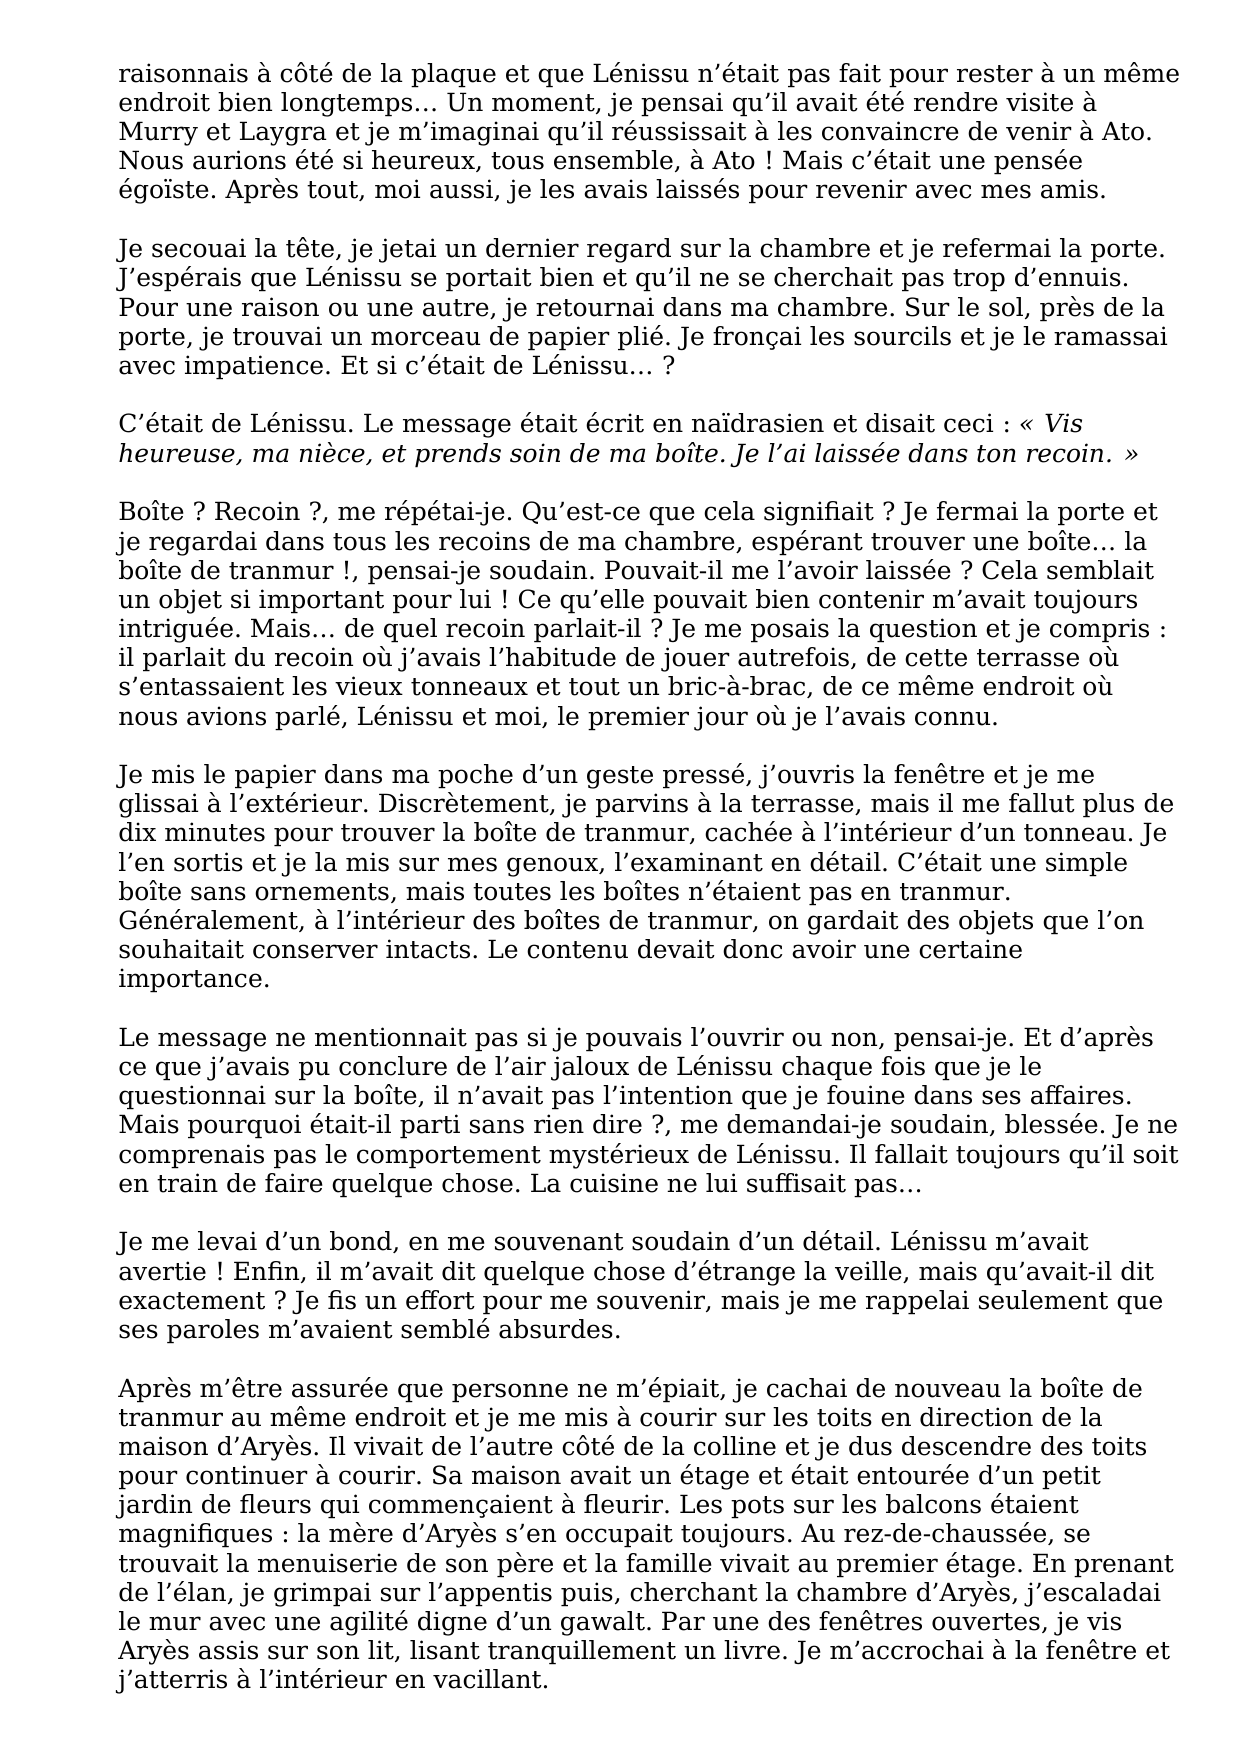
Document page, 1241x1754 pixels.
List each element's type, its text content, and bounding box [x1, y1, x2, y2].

text Le message ne mentionnait pas si je pouvais l’ouvrir ou non, pensai-je. Et d’après ce que j’avais pu conclure de l’air jaloux de Lénissu chaque fois que je le questionnai sur la boîte, il n’avait pas l’intention que je fouine dans ses affaires. Mais pourquoi était-il parti sans rien dire ?, me demandai-je soudain, blessée. Je ne comprenais pas le comportement mystérieux de Lénissu. Il fallait toujours qu’il soit en train de faire quelque chose. La cuisine ne lui suffisait pas… [118, 1023, 1181, 1198]
text Je secouai la tête, je jetai un dernier regard sur la chambre et je refermai la porte. J’espérais que Lénissu se portait bien et qu’il ne se cherchait pas trop d’ennuis. Pour une raison ou une autre, je retournai dans ma chambre. Sur le sol, près de la porte, je trouvai un morceau de papier plié. Je fronçai les sourcils et je le ramassai avec impatience. Et si c’était de Lénissu… ? [118, 234, 1181, 380]
text Je me levai d’un bond, en me souvenant soudain d’un détail. Lénissu m’avait avertie ! Enfin, il m’avait dit quelque chose d’étrange la veille, mais qu’avait-il dit exactement ? Je fis un effort pour me souvenir, mais je me rappelai seulement que ses paroles m’avaient semblé absurdes. [118, 1228, 1181, 1344]
text raisonnais à côté de la plaque et que Lénissu n’était pas fait pour rester à un même endroit bien longtemps… Un moment, je pensai qu’il avait été rendre visite à Murry et Laygra et je m’imaginai qu’il réussissait à les convaincre de venir à Ato. Nous aurions été si heureux, tous ensemble, à Ato ! Mais c’était une pensée égoïste. Après tout, moi aussi, je les avais laissés pour revenir avec mes amis. [118, 59, 1181, 205]
text Boîte ? Recoin ?, me répétai-je. Qu’est-ce que cela signifiait ? Je fermai la porte et je regardai dans tous les recoins de ma chambre, espérant trouver une boîte… la boîte de tranmur !, pensai-je soudain. Pouvait-il me l’avoir laissée ? Cela semblait un objet si important pour lui ! Ce qu’elle pouvait bien contenir m’avait toujours intriguée. Mais… de quel recoin parlait-il ? Je me posais la question et je compris : il parlait du recoin où j’avais l’habitude de jouer autrefois, de cette terrasse où s’entassaient les vieux tonneaux et tout un bric-à-brac, de ce même endroit où nous avions parlé, Lénissu et moi, le premier jour où je l’avais connu. [118, 497, 1181, 731]
text Je mis le papier dans ma poche d’un geste pressé, j’ouvris la fenêtre et je me glissai à l’extérieur. Discrètement, je parvins à la terrasse, mais il me fallut plus de dix minutes pour trouver la boîte de tranmur, cachée à l’intérieur d’un tonneau. Je l’en sortis et je la mis sur mes genoux, l’examinant en détail. C’était une simple boîte sans ornements, mais toutes les boîtes n’étaient pas en tranmur. Généralement, à l’intérieur des boîtes de tranmur, on gardait des objets que l’on souhaitait conserver intacts. Le contenu devait donc avoir une certaine importance. [118, 760, 1181, 994]
text Après m’être assurée que personne ne m’épiait, je cachai de nouveau la boîte de tranmur au même endroit et je me mis à courir sur les toits en direction de la maison d’Aryès. Il vivait de l’autre côté de la colline et je dus descendre des toits pour continuer à courir. Sa maison avait un étage et était entourée d’un petit jardin de fleurs qui commençaient à fleurir. Les pots sur les balcons étaient magnifiques : la mère d’Aryès s’en occupait toujours. Au rez-de-chaussée, se trouvait la menuiserie de son père et la famille vivait au premier étage. En prenant de l’élan, je grimpai sur l’appentis puis, cherchant la chambre d’Aryès, j’escaladai le mur avec une agilité digne d’un gawalt. Par une des fenêtres ouvertes, je vis Aryès assis sur son lit, lisant tranquillement un livre. Je m’accrochai à la fenêtre et j’atterris à l’intérieur en vacillant. [118, 1374, 1181, 1694]
text C’était de Lénissu. Le message était écrit en naïdrasien et disait ceci : « Vis heureuse, ma nièce, et prends soin de ma boîte. Je l’ai laissée dans ton recoin. » [118, 410, 1181, 468]
